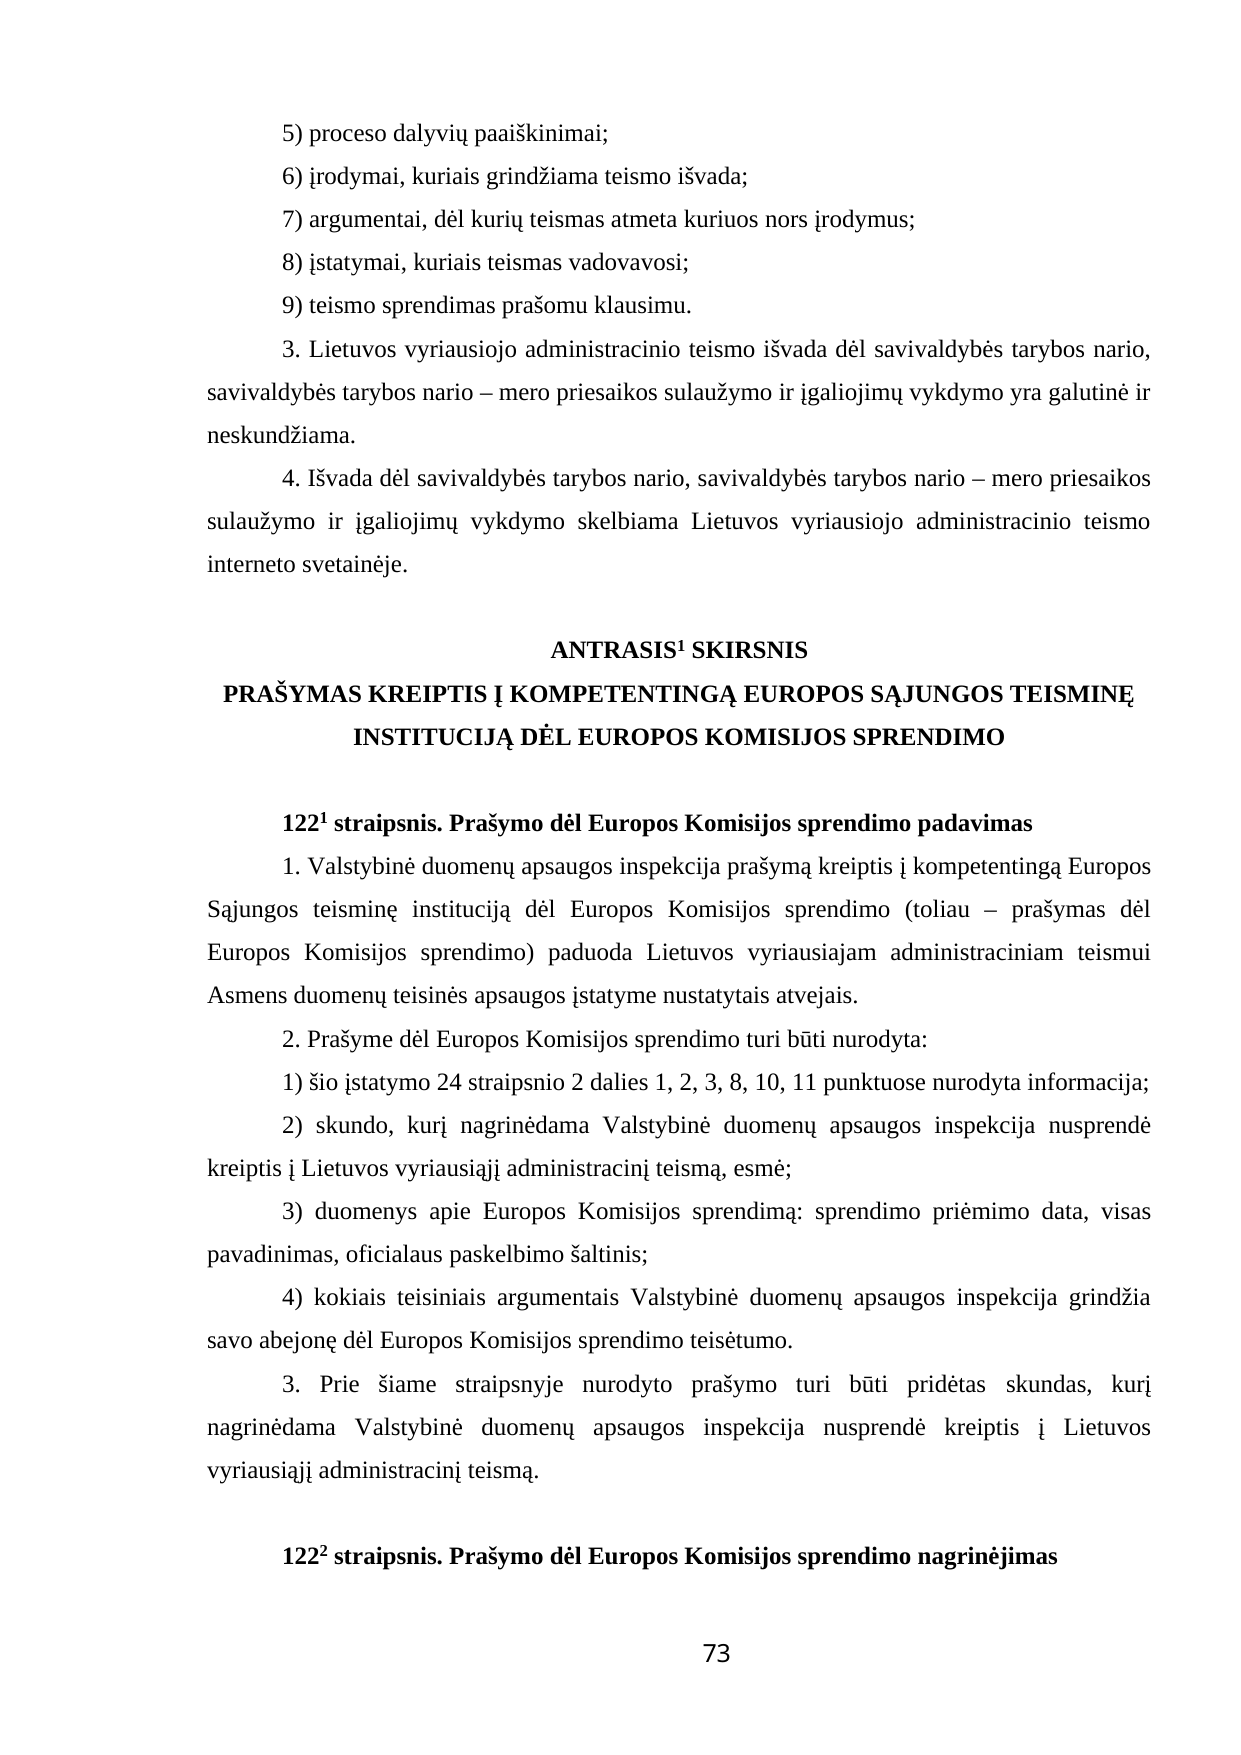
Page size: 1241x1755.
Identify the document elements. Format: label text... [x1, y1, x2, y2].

text 1221 straipsnis. Prašymo dėl Europos Komisijos sprendimo padavimas [207, 808, 1152, 837]
text 3) duomenys apie Europos Komisijos sprendimą: sprendimo priėmimo data, visas pavadinimas, oficialaus paskelbimo šaltinis; [207, 1196, 1152, 1268]
text 6) įrodymai, kuriais grindžiama teismo išvada; [207, 161, 1152, 190]
text 1. Valstybinė duomenų apsaugos inspekcija prašymą kreiptis į kompetentingą Europos Sąjungos teisminę instituciją dėl Europos Komisijos sprendimo (toliau – prašymas dėl Europos Komisijos sprendimo) paduoda Lietuvos vyriausiajam administraciniam teismui Asmens duomenų teisinės apsaugos įstatyme nustatytais atvejais. [207, 851, 1152, 1009]
text 2) skundo, kurį nagrinėdama Valstybinė duomenų apsaugos inspekcija nusprendė kreiptis į Lietuvos vyriausiąjį administracinį teismą, esmė; [207, 1110, 1152, 1182]
text 1222 straipsnis. Prašymo dėl Europos Komisijos sprendimo nagrinėjimas [207, 1541, 1152, 1570]
text 5) proceso dalyvių paaiškinimai; [207, 118, 1152, 147]
text 3. Prie šiame straipsnyje nurodyto prašymo turi būti pridėtas skundas, kurį nagrinėdama Valstybinė duomenų apsaugos inspekcija nusprendė kreiptis į Lietuvos vyriausiąjį administracinį teismą. [207, 1369, 1152, 1484]
text 1) šio įstatymo 24 straipsnio 2 dalies 1, 2, 3, 8, 10, 11 punktuose nurodyta informacija; [207, 1067, 1152, 1096]
text 2. Prašyme dėl Europos Komisijos sprendimo turi būti nurodyta: [207, 1024, 1152, 1052]
text 3. Lietuvos vyriausiojo administracinio teismo išvada dėl savivaldybės tarybos nario, savivaldybės tarybos nario – mero priesaikos sulaužymo ir įgaliojimų vykdymo yra galutinė ir neskundžiama. [207, 334, 1152, 449]
text PRAŠYMAS KREIPTIS Į KOMPETENTINGĄ EUROPOS SĄJUNGOS TEISMINĘ INSTITUCIJĄ DĖL EUROPOS KOMISIJOS SPRENDIMO [207, 679, 1152, 751]
text 8) įstatymai, kuriais teismas vadovavosi; [207, 247, 1152, 276]
text 7) argumentai, dėl kurių teismas atmeta kuriuos nors įrodymus; [207, 204, 1152, 233]
text ANTRASIS1 SKIRSNIS [207, 636, 1152, 664]
text 4) kokiais teisiniais argumentais Valstybinė duomenų apsaugos inspekcija grindžia savo abejonę dėl Europos Komisijos sprendimo teisėtumo. [207, 1282, 1152, 1354]
text 9) teismo sprendimas prašomu klausimu. [207, 291, 1152, 319]
text 4. Išvada dėl savivaldybės tarybos nario, savivaldybės tarybos nario – mero priesaikos sulaužymo ir įgaliojimų vykdymo skelbiama Lietuvos vyriausiojo administracinio teismo interneto svetainėje. [207, 463, 1152, 578]
